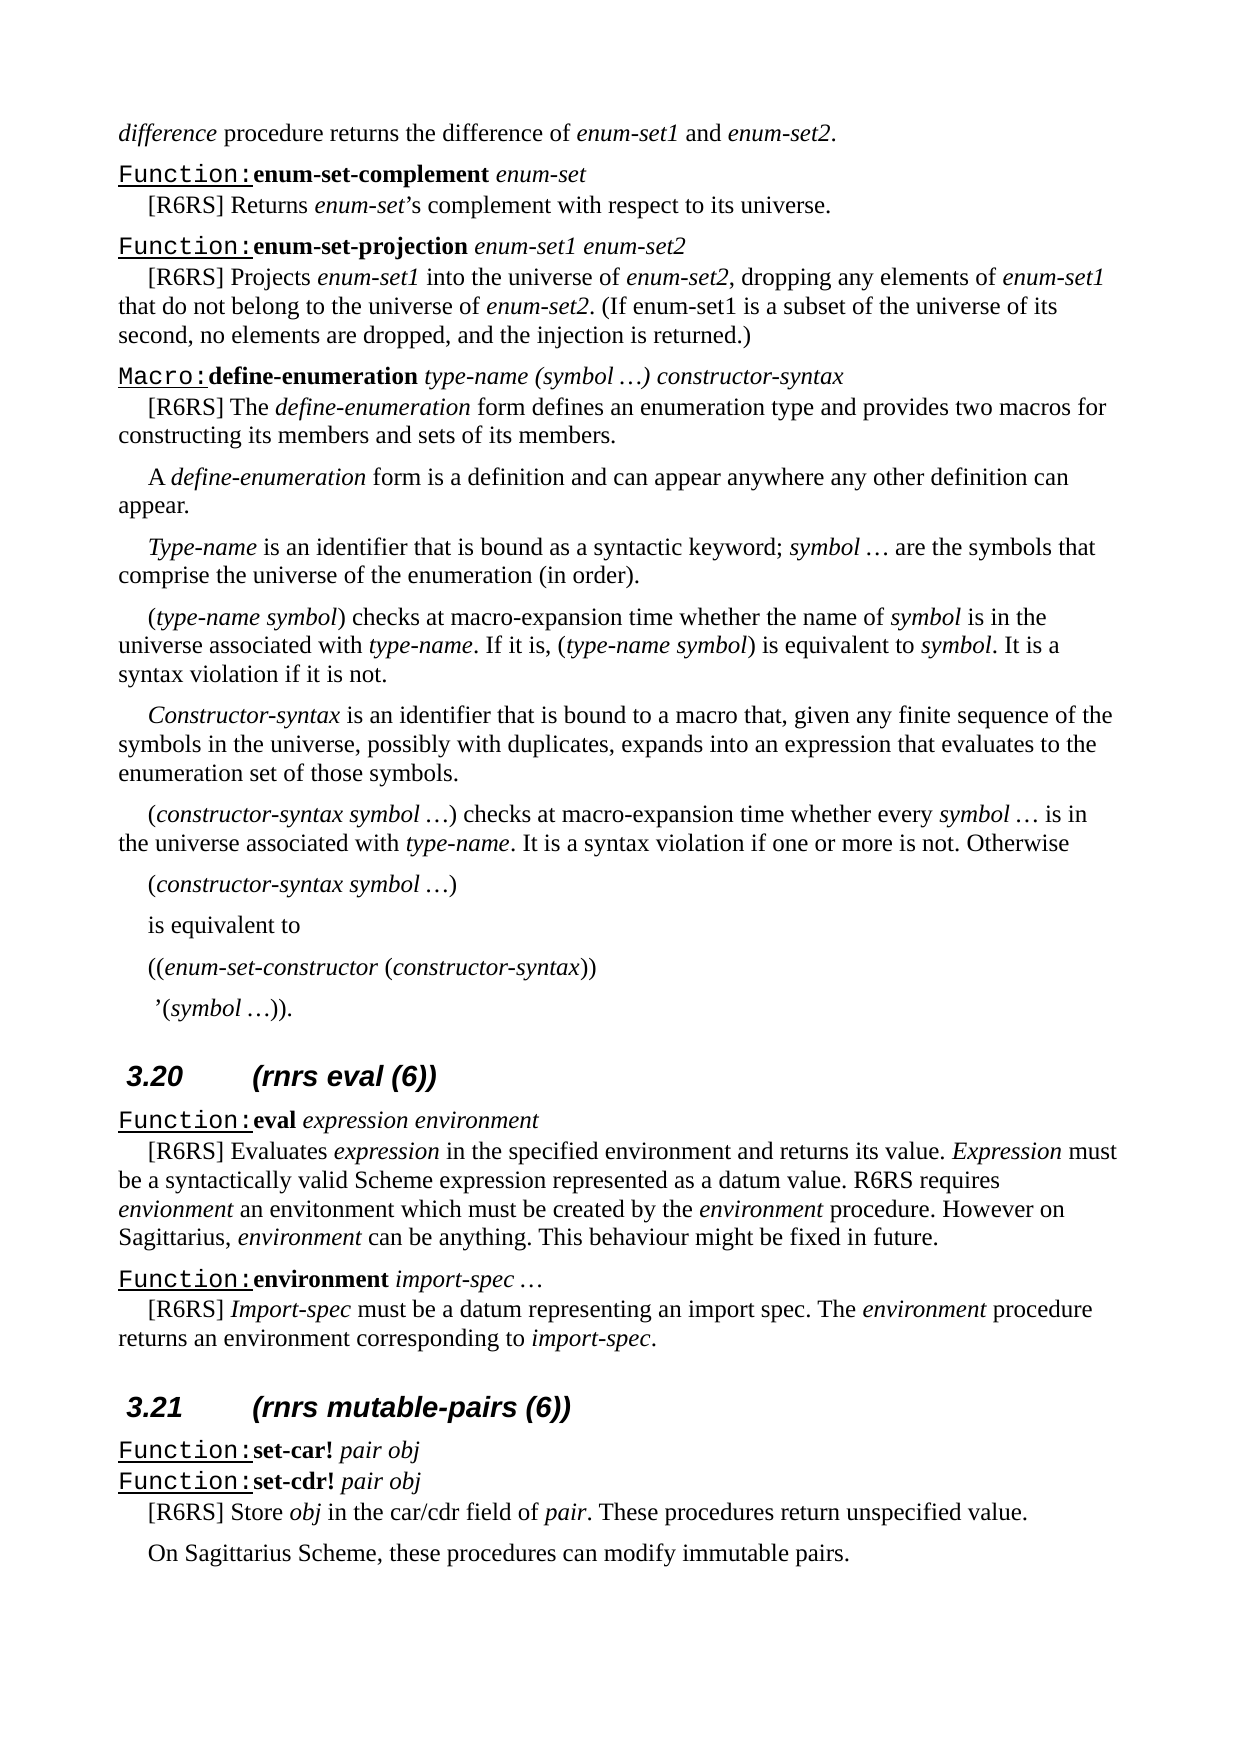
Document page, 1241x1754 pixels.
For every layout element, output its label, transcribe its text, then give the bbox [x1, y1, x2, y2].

text [R6RS] The define-enumeration form defines an enumeration type and provides two macros for constructing its members and sets of its members. [118, 392, 1122, 449]
text Macro:define-enumeration type-name (symbol …) constructor-syntax [118, 361, 1122, 392]
text (type-name symbol) checks at macro-expansion time whether the name of symbol is in the universe associated with type-name. If it is, (type-name symbol) is equivalent to symbol. It is a syntax violation if it is not. [118, 602, 1122, 688]
text Function:set-cdr! pair obj [118, 1466, 1122, 1497]
text Function:enum-set-projection enum-set1 enum-set2 [118, 231, 1122, 262]
text ’(symbol …)). [118, 993, 1122, 1022]
text difference procedure returns the difference of enum-set1 and enum-set2. [118, 118, 1122, 147]
text On Sagittarius Scheme, these procedures can modify immutable pairs. [118, 1538, 1122, 1567]
text Constructor-syntax is an identifier that is bound to a macro that, given any finite sequence of the symbols in the universe, possibly with duplicates, expands into an expression that evaluates to the enumeration set of those symbols. [118, 701, 1122, 787]
text ((enum-set-constructor (constructor-syntax)) [118, 952, 1122, 981]
text A define-enumeration form is a definition and can appear anywhere any other definition can appear. [118, 462, 1122, 519]
text [R6RS] Evaluates expression in the specified environment and returns its value. Expression must be a syntactically valid Scheme expression represented as a datum value. R6RS requires envionment an envitonment which must be created by the environment procedure. However on Sagittarius, environment can be anything. This behaviour might be fixed in future. [118, 1136, 1122, 1251]
text Type-name is an identifier that is bound as a syntactic keyword; symbol … are the symbols that comprise the universe of the enumeration (in order). [118, 532, 1122, 589]
subtitle (rnrs mutable-pairs (6)) [118, 1389, 1122, 1423]
text [R6RS] Projects enum-set1 into the universe of enum-set2, dropping any elements of enum-set1 that do not belong to the universe of enum-set2. (If enum-set1 is a subset of the universe of its second, no elements are dropped, and the injection is returned.) [118, 262, 1122, 348]
text (constructor-syntax symbol …) [118, 869, 1122, 898]
text is equivalent to [118, 911, 1122, 939]
text [R6RS] Store obj in the car/cdr field of pair. These procedures return unspecified value. [118, 1497, 1122, 1526]
text Function:environment import-spec … [118, 1264, 1122, 1294]
text Function:set-car! pair obj [118, 1436, 1122, 1466]
text [R6RS] Returns enum-set’s complement with respect to its universe. [118, 190, 1122, 219]
subtitle (rnrs eval (6)) [118, 1059, 1122, 1093]
text [R6RS] Import-spec must be a datum representing an import spec. The environment procedure returns an environment corresponding to import-spec. [118, 1294, 1122, 1352]
text Function:enum-set-complement enum-set [118, 159, 1122, 190]
text Function:eval expression environment [118, 1105, 1122, 1136]
text (constructor-syntax symbol …) checks at macro-expansion time whether every symbol … is in the universe associated with type-name. It is a syntax violation if one or more is not. Otherwise [118, 799, 1122, 857]
